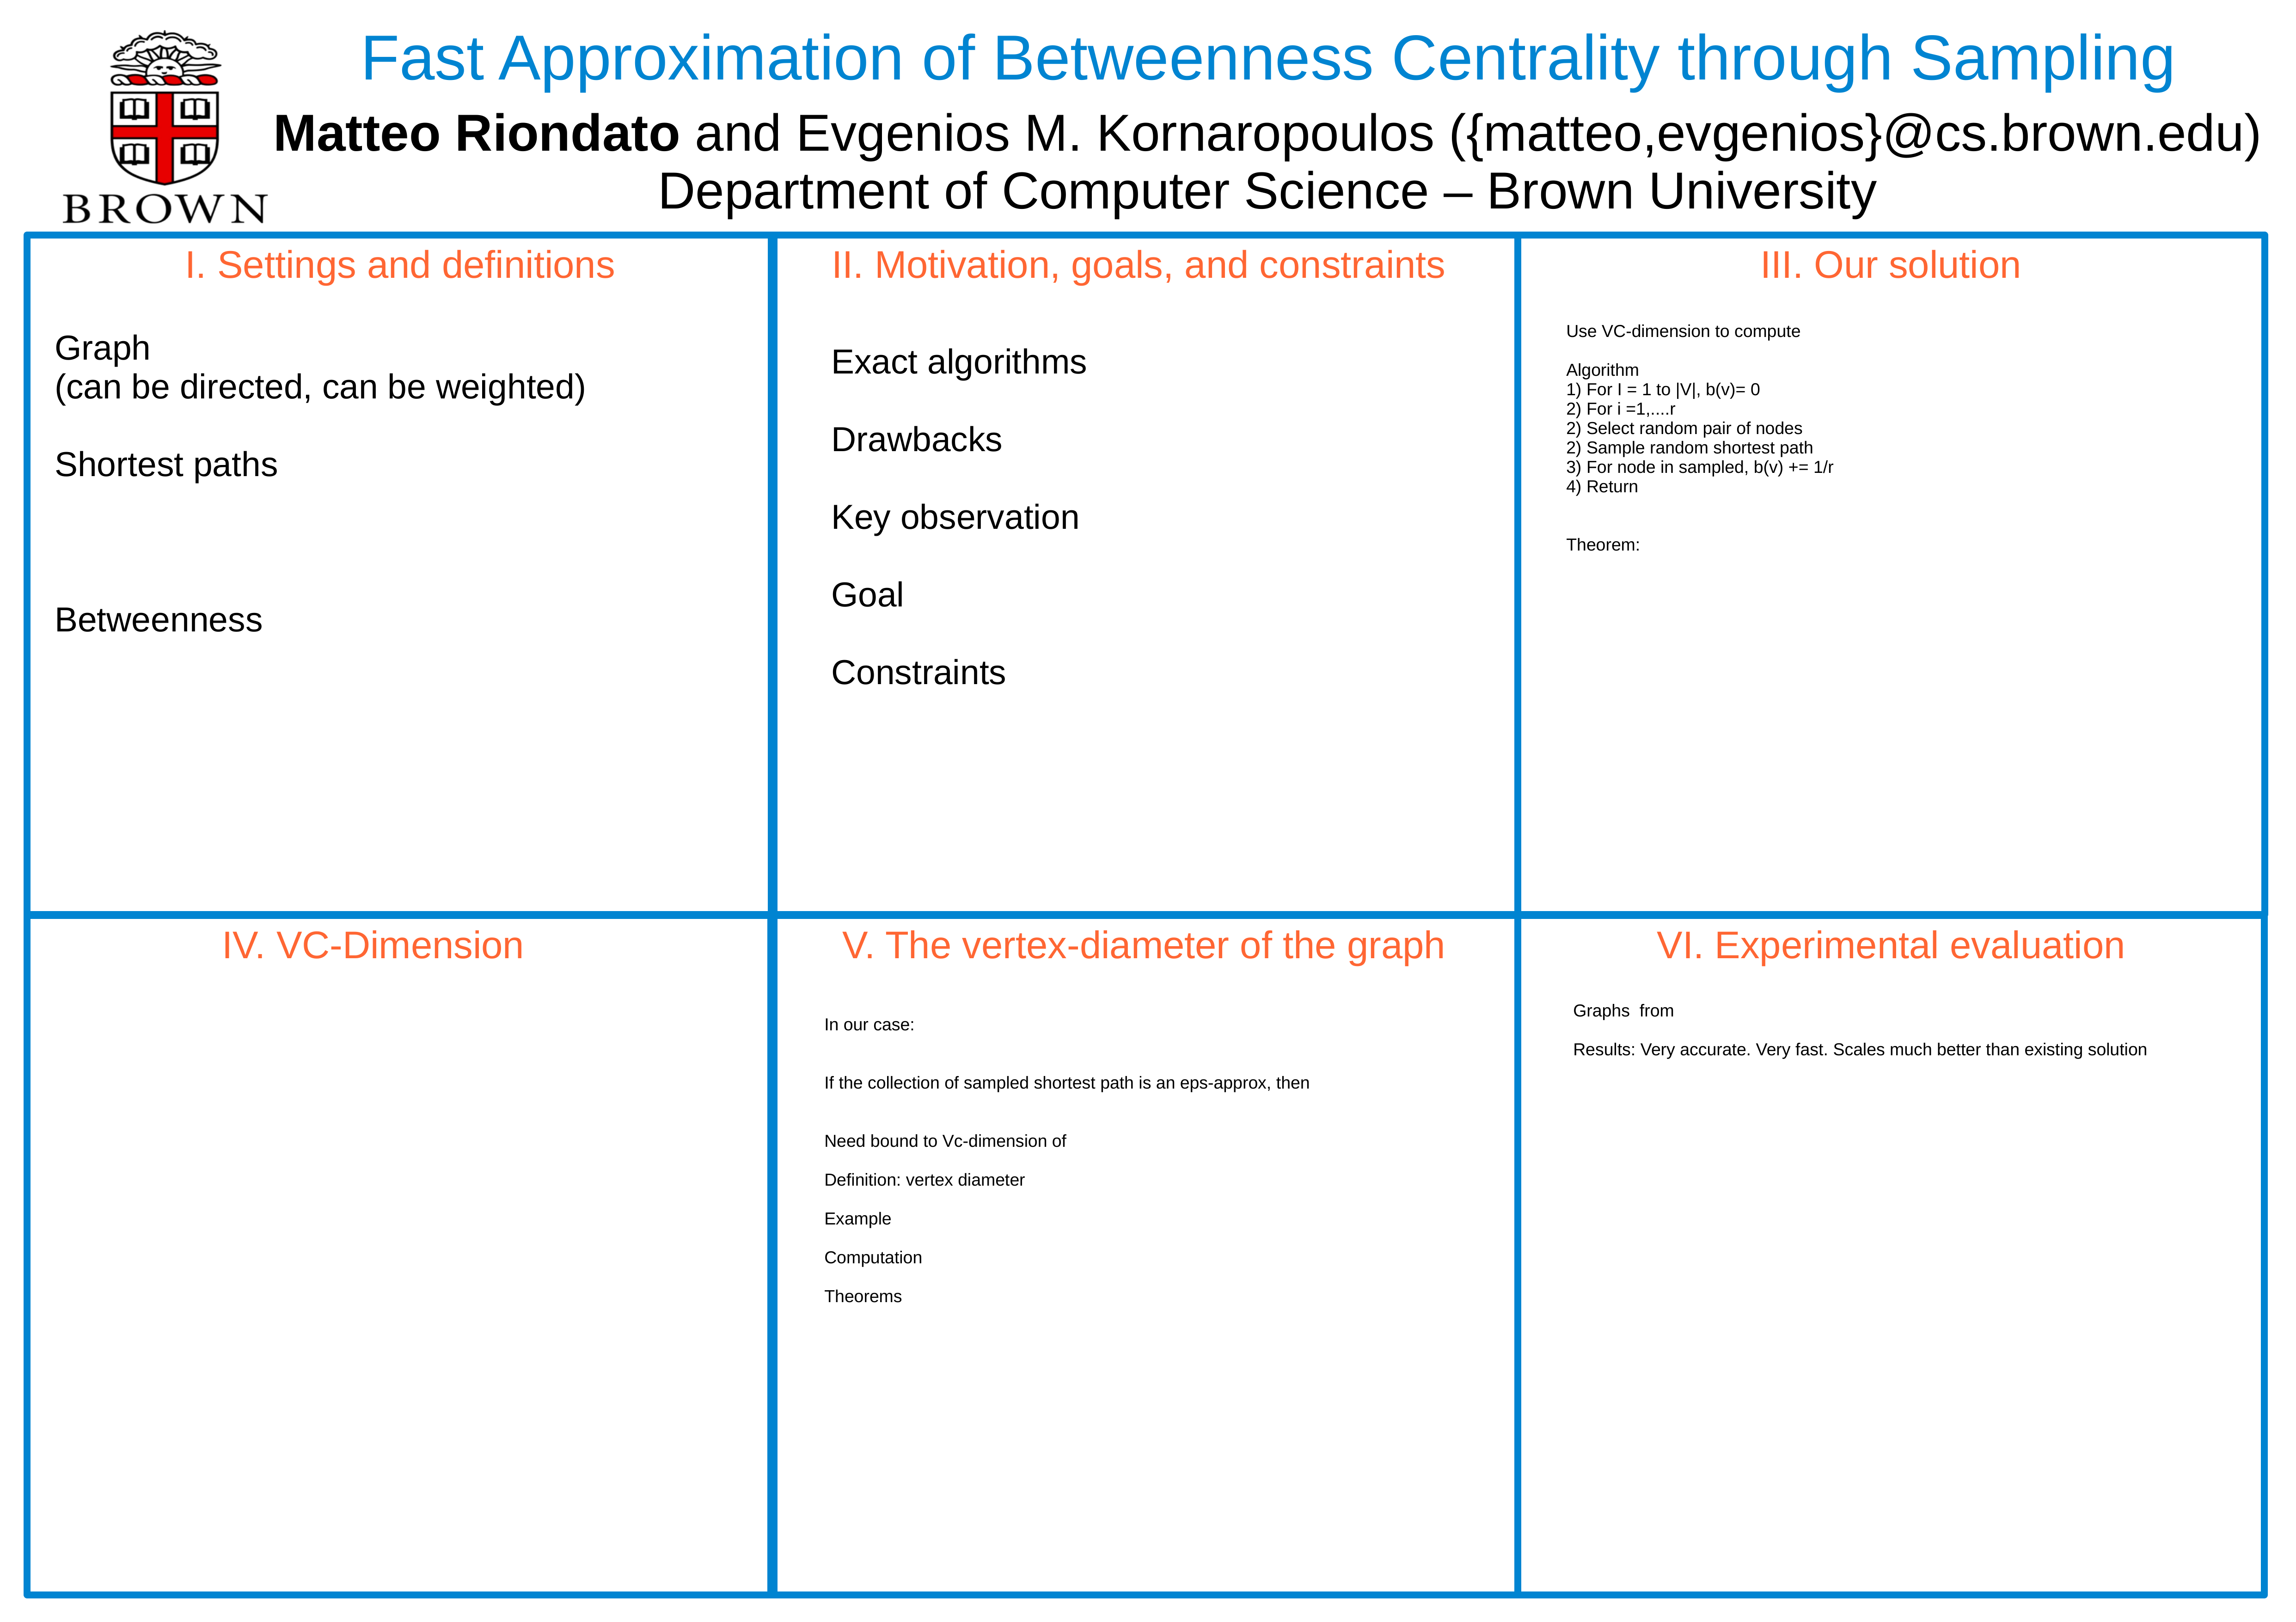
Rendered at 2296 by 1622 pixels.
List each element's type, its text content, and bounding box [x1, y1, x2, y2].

text_box III. Our solution [1753, 240, 2029, 290]
text_box In our case: If the collection of sampled shortest path is an eps-approx, then Need bound to Vc-dimension of Definition: vertex diameter Example Computation Theorems [817, 1011, 1318, 1310]
text_box II. Motivation, goals, and constraints [825, 240, 1464, 290]
text_box Graphs from Results: Very accurate. Very fast. Scales much better than existing solution [1566, 998, 2160, 1063]
picture [62, 30, 269, 224]
text_box Matteo Riondato and Evgenios M. Kornaropoulos ({matteo,evgenios}@cs.brown.edu) Department of Computer Science – Brown University [269, 100, 2280, 224]
text_box Exact algorithms Drawbacks Key observation Goal Constraints [824, 339, 1095, 696]
text_box IV. VC-Dimension [215, 920, 532, 970]
text_box Use VC-dimension to compute Algorithm 1) For I = 1 to |V|, b(v)= 0 2) For i =1,....r 2) Select random pair of nodes 2) Sample random shortest path 3) For node in sampled, b(v) += 1/r 4) Return Theorem: [1559, 318, 1841, 558]
text_box Fast Approximation of Betweenness Centrality through Sampling [354, 18, 2193, 97]
text_box I. Settings and definitions [178, 239, 623, 290]
text_box V. The vertex-diameter of the graph [835, 920, 1453, 970]
text_box Graph (can be directed, can be weighted) Shortest paths Betweenness [48, 325, 594, 721]
text_box VI. Experimental evaluation [1650, 920, 2133, 970]
